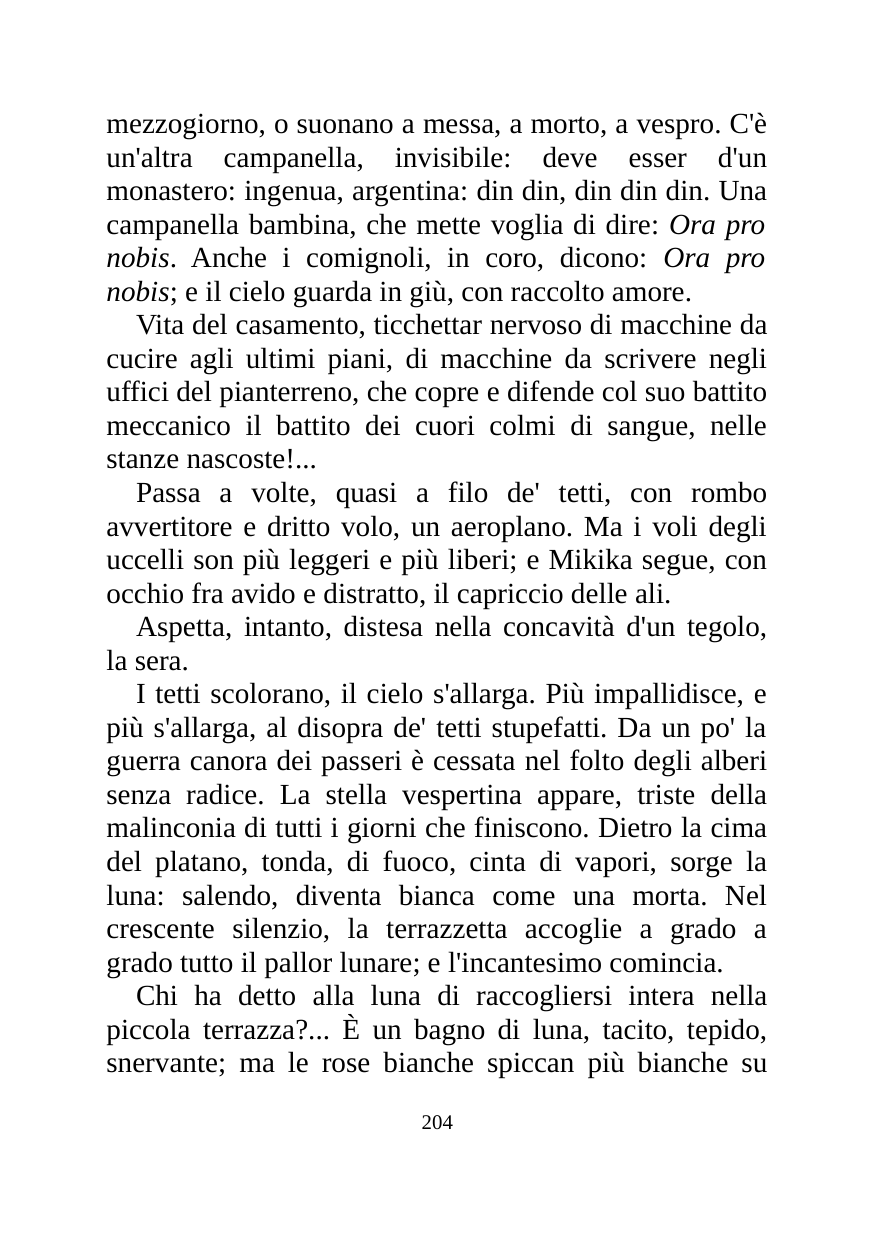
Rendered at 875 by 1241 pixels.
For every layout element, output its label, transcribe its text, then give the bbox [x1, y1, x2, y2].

text I tetti scolorano, il cielo s'allarga. Più impallidisce, e più s'allarga, al disopra de' tetti stupefatti. Da un po' la guerra canora dei passeri è cessata nel folto degli alberi senza radice. La stella vespertina appare, triste della malinconia di tutti i giorni che finiscono. Dietro la cima del platano, tonda, di fuoco, cinta di vapori, sorge la luna: salendo, diventa bianca come una morta. Nel crescente silenzio, la terrazzetta accoglie a grado a grado tutto il pallor lunare; e l'incantesimo comincia. [106, 676, 768, 978]
text Passa a volte, quasi a filo de' tetti, con rombo avvertitore e dritto volo, un aeroplano. Ma i voli degli uccelli son più leggeri e più liberi; e Mikika segue, con occhio fra avido e distratto, il capriccio delle ali. [106, 475, 768, 609]
text mezzogiorno, o suonano a messa, a morto, a vespro. C'è un'altra campanella, invisibile: deve esser d'un monastero: ingenua, argentina: din din, din din din. Una campanella bambina, che mette voglia di dire: Ora pro nobis. Anche i comignoli, in coro, dicono: Ora pro nobis; e il cielo guarda in giù, con raccolto amore. [106, 106, 768, 307]
text Aspetta, intanto, distesa nella concavità d'un tegolo, la sera. [106, 609, 768, 676]
text Chi ha detto alla luna di raccogliersi intera nella piccola terrazza?... È un bagno di luna, tacito, tepido, snervante; ma le rose bianche spiccan più bianche su [106, 978, 768, 1079]
text Vita del casamento, ticchettar nervoso di macchine da cucire agli ultimi piani, di macchine da scrivere negli uffici del pianterreno, che copre e difende col suo battito meccanico il battito dei cuori colmi di sangue, nelle stanze nascoste!... [106, 307, 768, 475]
